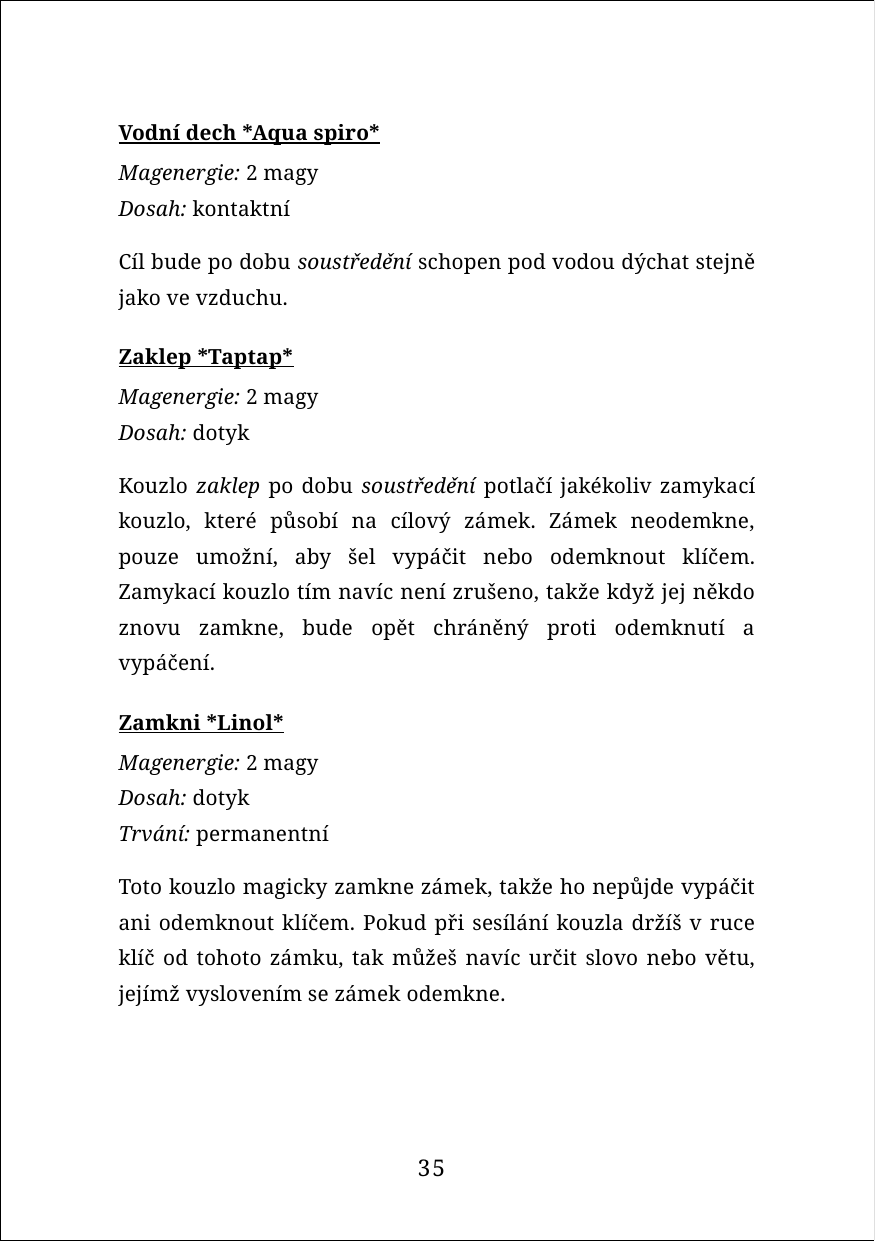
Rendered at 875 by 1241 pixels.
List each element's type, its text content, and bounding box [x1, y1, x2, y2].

subtitle Zaklep *Taptap* [118, 342, 756, 370]
subtitle Vodní dech *Aqua spiro* [118, 118, 756, 147]
text Toto kouzlo magicky zamkne zámek, takže ho nepůjde vypáčit ani odemknout klíčem. Pokud při sesílání kouzla držíš v ruce klíč od tohoto zámku, tak můžeš navíc určit slovo nebo větu, jejímž vyslovením se zámek odemkne. [118, 872, 756, 1007]
text Magenergie: 2 magy Dosah: dotyk Trvání: permanentní [118, 748, 756, 847]
subtitle Zamkni *Linol* [118, 708, 756, 736]
text Magenergie: 2 magy Dosah: kontaktní [118, 158, 756, 222]
text Kouzlo zaklep po dobu soustředění potlačí jakékoliv zamykací kouzlo, které působí na cílový zámek. Zámek neodemkne, pouze umožní, aby šel vypáčit nebo odemknout klíčem. Zamykací kouzlo tím navíc není zrušeno, takže když jej někdo znovu zamkne, bude opět chráněný proti odemknutí a vypáčení. [118, 471, 756, 677]
text Cíl bude po dobu soustředění schopen pod vodou dýchat stejně jako ve vzduchu. [118, 247, 756, 311]
text Magenergie: 2 magy Dosah: dotyk [118, 382, 756, 446]
